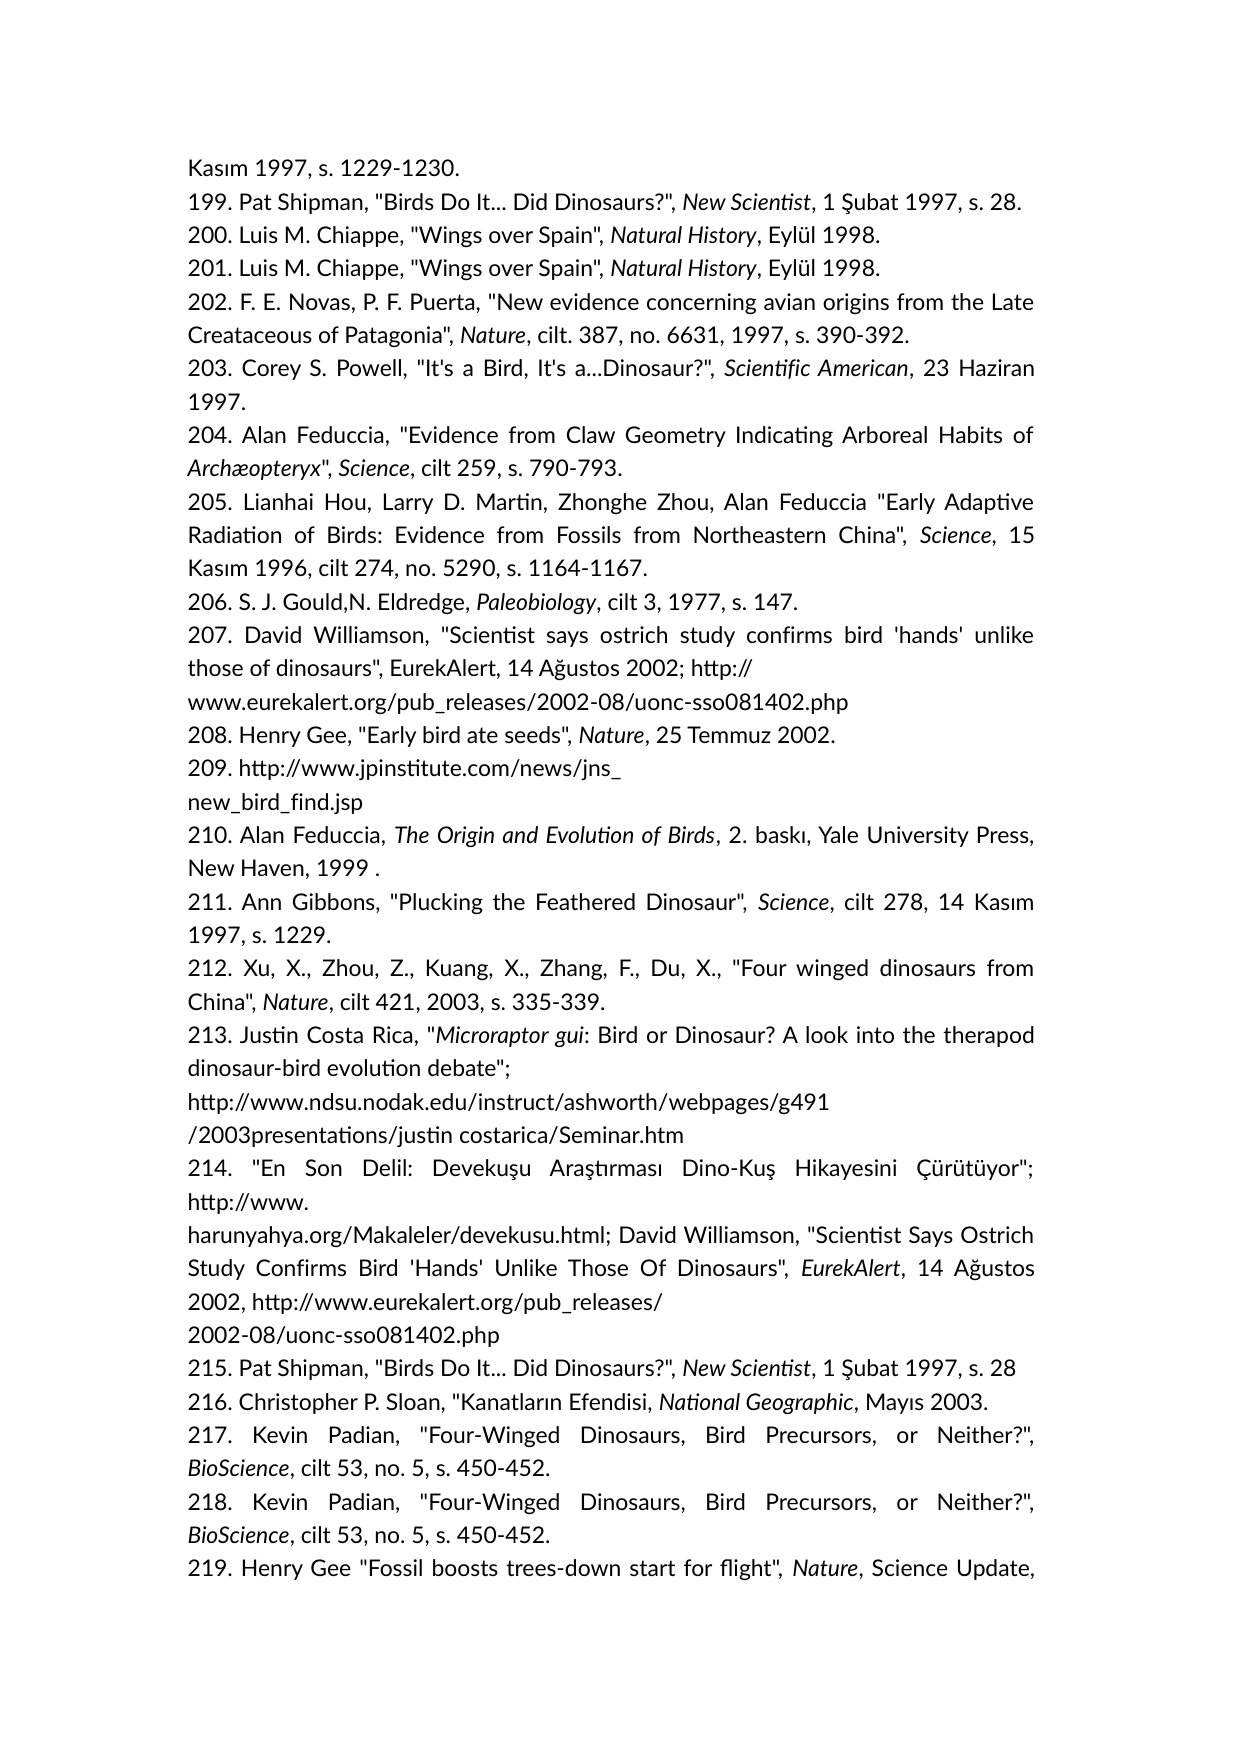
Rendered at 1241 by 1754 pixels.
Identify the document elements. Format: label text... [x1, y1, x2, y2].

text new_bird_find.jsp [187, 783, 1035, 817]
text 207. David Williamson, "Scientist says ostrich study confirms bird 'hands' unlike those of dinosaurs", EurekAlert, 14 Ağustos 2002; http:// [187, 617, 1035, 683]
text 205. Lianhai Hou, Larry D. Martin, Zhonghe Zhou, Alan Feduccia "Early Adaptive Radiation of Birds: Evidence from Fossils from Northeastern China", Science, 15 Kasım 1996, cilt 274, no. 5290, s. 1164-1167. [187, 483, 1035, 583]
text 219. Henry Gee "Fossil boosts trees-down start for flight", Nature, Science Update, [187, 1550, 1035, 1583]
text 203. Corey S. Powell, "It's a Bird, It's a...Dinosaur?", Scientific American, 23 Haziran 1997. [187, 350, 1035, 417]
text 214. "En Son Delil: Devekuşu Araştırması Dino-Kuş Hikayesini Çürütüyor"; http://www. [187, 1150, 1035, 1217]
text 201. Luis M. Chiappe, "Wings over Spain", Natural History, Eylül 1998. [187, 250, 1035, 283]
text 2002-08/uonc-sso081402.php [187, 1317, 1035, 1350]
text /2003presentations/justin costarica/Seminar.htm [187, 1117, 1035, 1150]
text 217. Kevin Padian, "Four-Winged Dinosaurs, Bird Precursors, or Neither?", BioScience, cilt 53, no. 5, s. 450-452. [187, 1417, 1035, 1483]
text 218. Kevin Padian, "Four-Winged Dinosaurs, Bird Precursors, or Neither?", BioScience, cilt 53, no. 5, s. 450-452. [187, 1483, 1035, 1550]
text 209. http://www.jpinstitute.com/news/jns_ [187, 750, 1035, 783]
text 210. Alan Feduccia, The Origin and Evolution of Birds, 2. baskı, Yale University Press, New Haven, 1999 . [187, 817, 1035, 883]
text 213. Justin Costa Rica, "Microraptor gui: Bird or Dinosaur? A look into the therapod dinosaur-bird evolution debate"; [187, 1017, 1035, 1083]
text 212. Xu, X., Zhou, Z., Kuang, X., Zhang, F., Du, X., "Four winged dinosaurs from China", Nature, cilt 421, 2003, s. 335-339. [187, 950, 1035, 1017]
text 204. Alan Feduccia, "Evidence from Claw Geometry Indicating Arboreal Habits of Archæopteryx", Science, cilt 259, s. 790-793. [187, 417, 1035, 483]
text harunyahya.org/Makaleler/devekusu.html; David Williamson, "Scientist Says Ostrich Study Confirms Bird 'Hands' Unlike Those Of Dinosaurs", EurekAlert, 14 Ağustos 2002, http://www.eurekalert.org/pub_releases/ [187, 1217, 1035, 1317]
text 206. S. J. Gould,N. Eldredge, Paleobiology, cilt 3, 1977, s. 147. [187, 583, 1035, 617]
text 208. Henry Gee, "Early bird ate seeds", Nature, 25 Temmuz 2002. [187, 717, 1035, 750]
text www.eurekalert.org/pub_releases/2002-08/uonc-sso081402.php [187, 683, 1035, 717]
text 199. Pat Shipman, "Birds Do It... Did Dinosaurs?", New Scientist, 1 Şubat 1997, s. 28. [187, 183, 1035, 217]
text http://www.ndsu.nodak.edu/instruct/ashworth/webpages/g491 [187, 1083, 1035, 1117]
text Kasım 1997, s. 1229-1230. [187, 150, 1035, 183]
text 216. Christopher P. Sloan, "Kanatların Efendisi, National Geographic, Mayıs 2003. [187, 1383, 1035, 1417]
text 200. Luis M. Chiappe, "Wings over Spain", Natural History, Eylül 1998. [187, 217, 1035, 250]
text 215. Pat Shipman, "Birds Do It... Did Dinosaurs?", New Scientist, 1 Şubat 1997, s. 28 [187, 1350, 1035, 1383]
text 202. F. E. Novas, P. F. Puerta, "New evidence concerning avian origins from the Late Creataceous of Patagonia", Nature, cilt. 387, no. 6631, 1997, s. 390-392. [187, 283, 1035, 350]
text 211. Ann Gibbons, "Plucking the Feathered Dinosaur", Science, cilt 278, 14 Kasım 1997, s. 1229. [187, 883, 1035, 950]
